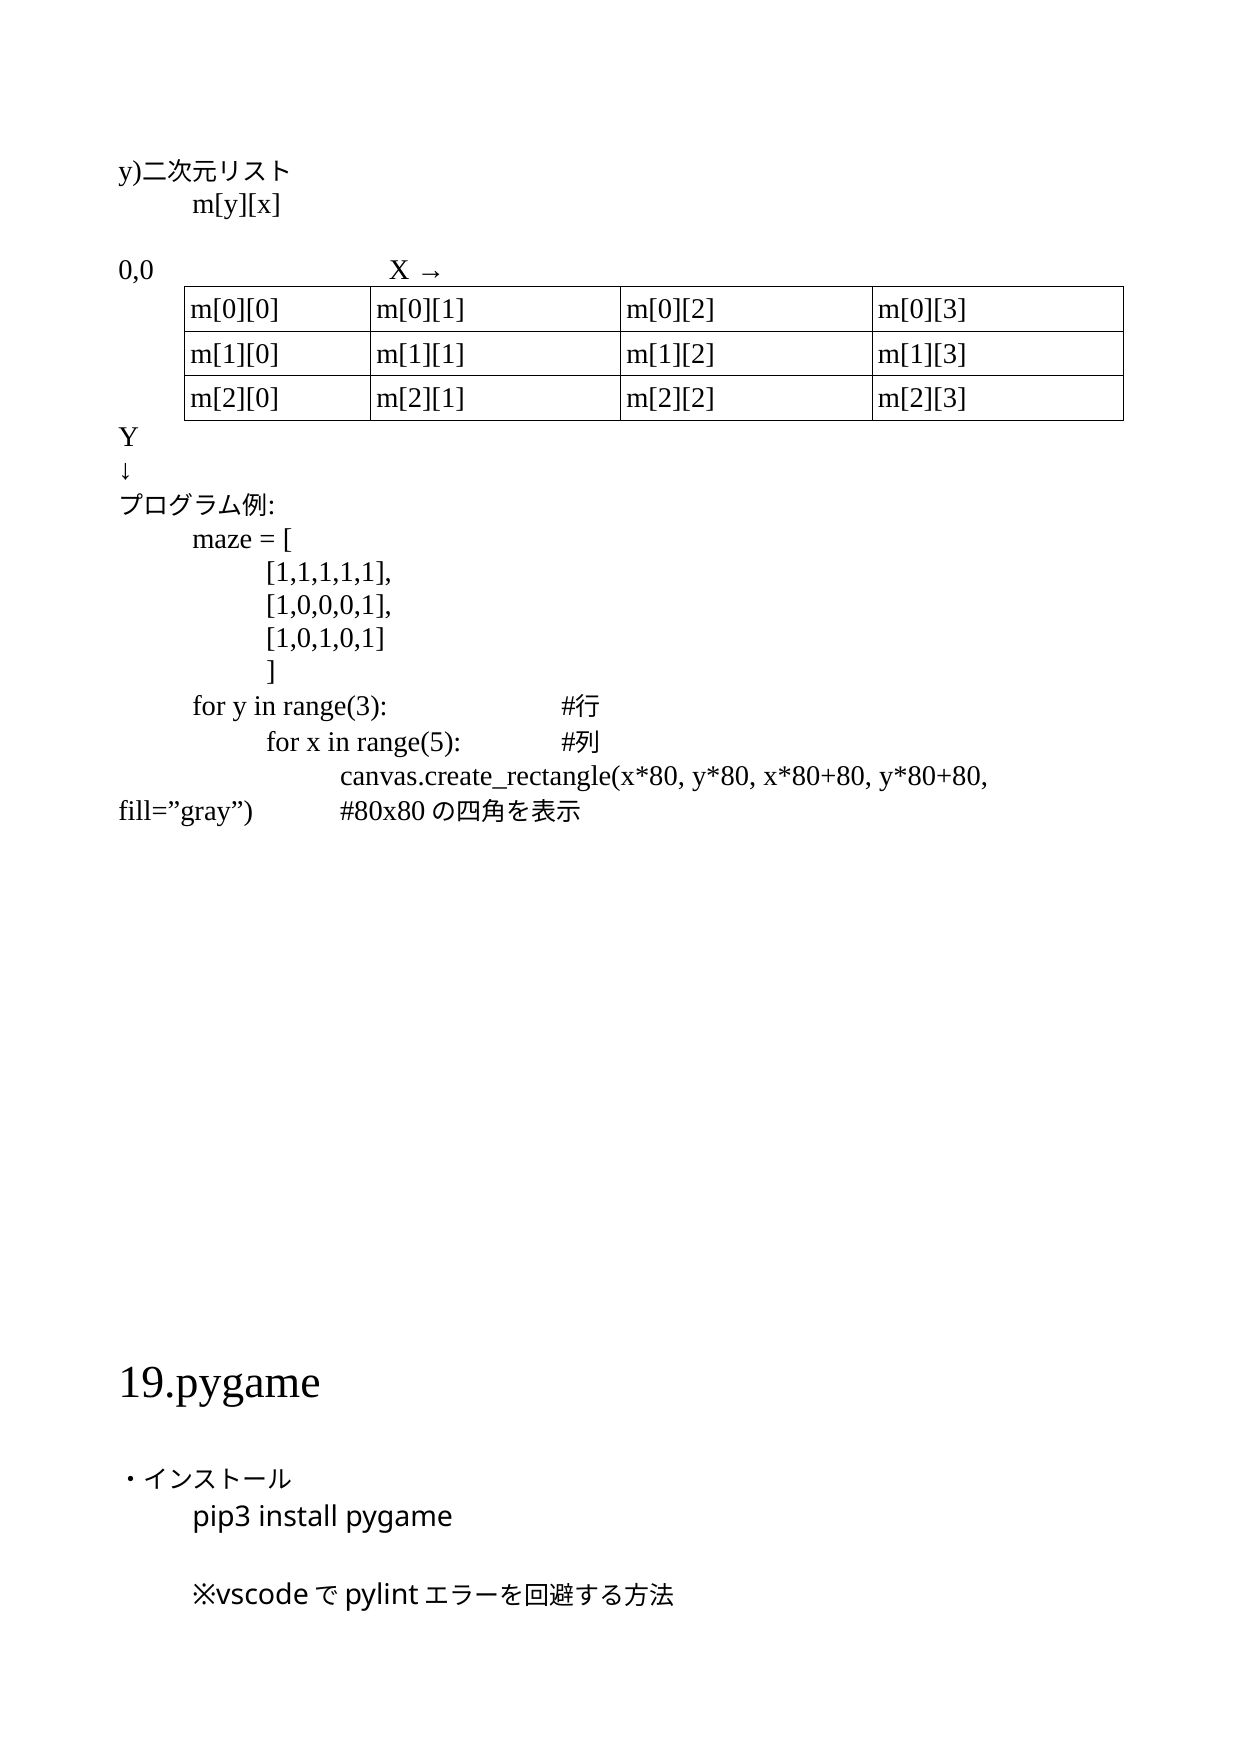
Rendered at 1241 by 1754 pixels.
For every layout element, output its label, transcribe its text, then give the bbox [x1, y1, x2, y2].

table_cell m[2][0] [185, 376, 370, 419]
text y)二次元リスト [118, 151, 1122, 187]
text m[y][x] [118, 187, 1122, 220]
text pip3 install pygame [118, 1496, 1122, 1535]
text for y in range(3): #行 [118, 686, 1122, 722]
table_cell m[1][1] [371, 332, 620, 375]
text Y [118, 419, 1122, 452]
text ↓ [118, 452, 1122, 485]
text ・インストール [118, 1460, 1122, 1496]
table_cell m[1][0] [185, 332, 370, 375]
text maze = [ [118, 522, 1122, 554]
text canvas.create_rectangle(x*80, y*80, x*80+80, y*80+80, fill=”gray”) #80x80の四角を表示 [118, 759, 1122, 828]
text ※vscodeでpylintエラーを回避する方法 [118, 1574, 1122, 1613]
text [1,0,1,0,1] [118, 620, 1122, 653]
text 19.pygame [118, 1354, 1122, 1407]
text ] [118, 653, 1122, 686]
text プログラム例: [118, 485, 1122, 522]
table_cell m[2][3] [873, 376, 1123, 419]
table_header m[0][0] [185, 287, 370, 331]
table_header m[0][3] [873, 287, 1123, 331]
table_cell m[2][1] [371, 376, 620, 419]
table_cell m[1][2] [621, 332, 872, 375]
text [1,0,0,0,1], [118, 587, 1122, 620]
table_header m[0][1] [371, 287, 620, 331]
table_cell m[2][2] [621, 376, 872, 419]
text for x in range(5): #列 [118, 722, 1122, 759]
table_cell m[1][3] [873, 332, 1123, 375]
text [1,1,1,1,1], [118, 554, 1122, 587]
text 0,0 X → [118, 253, 1122, 286]
table_header m[0][2] [621, 287, 872, 331]
